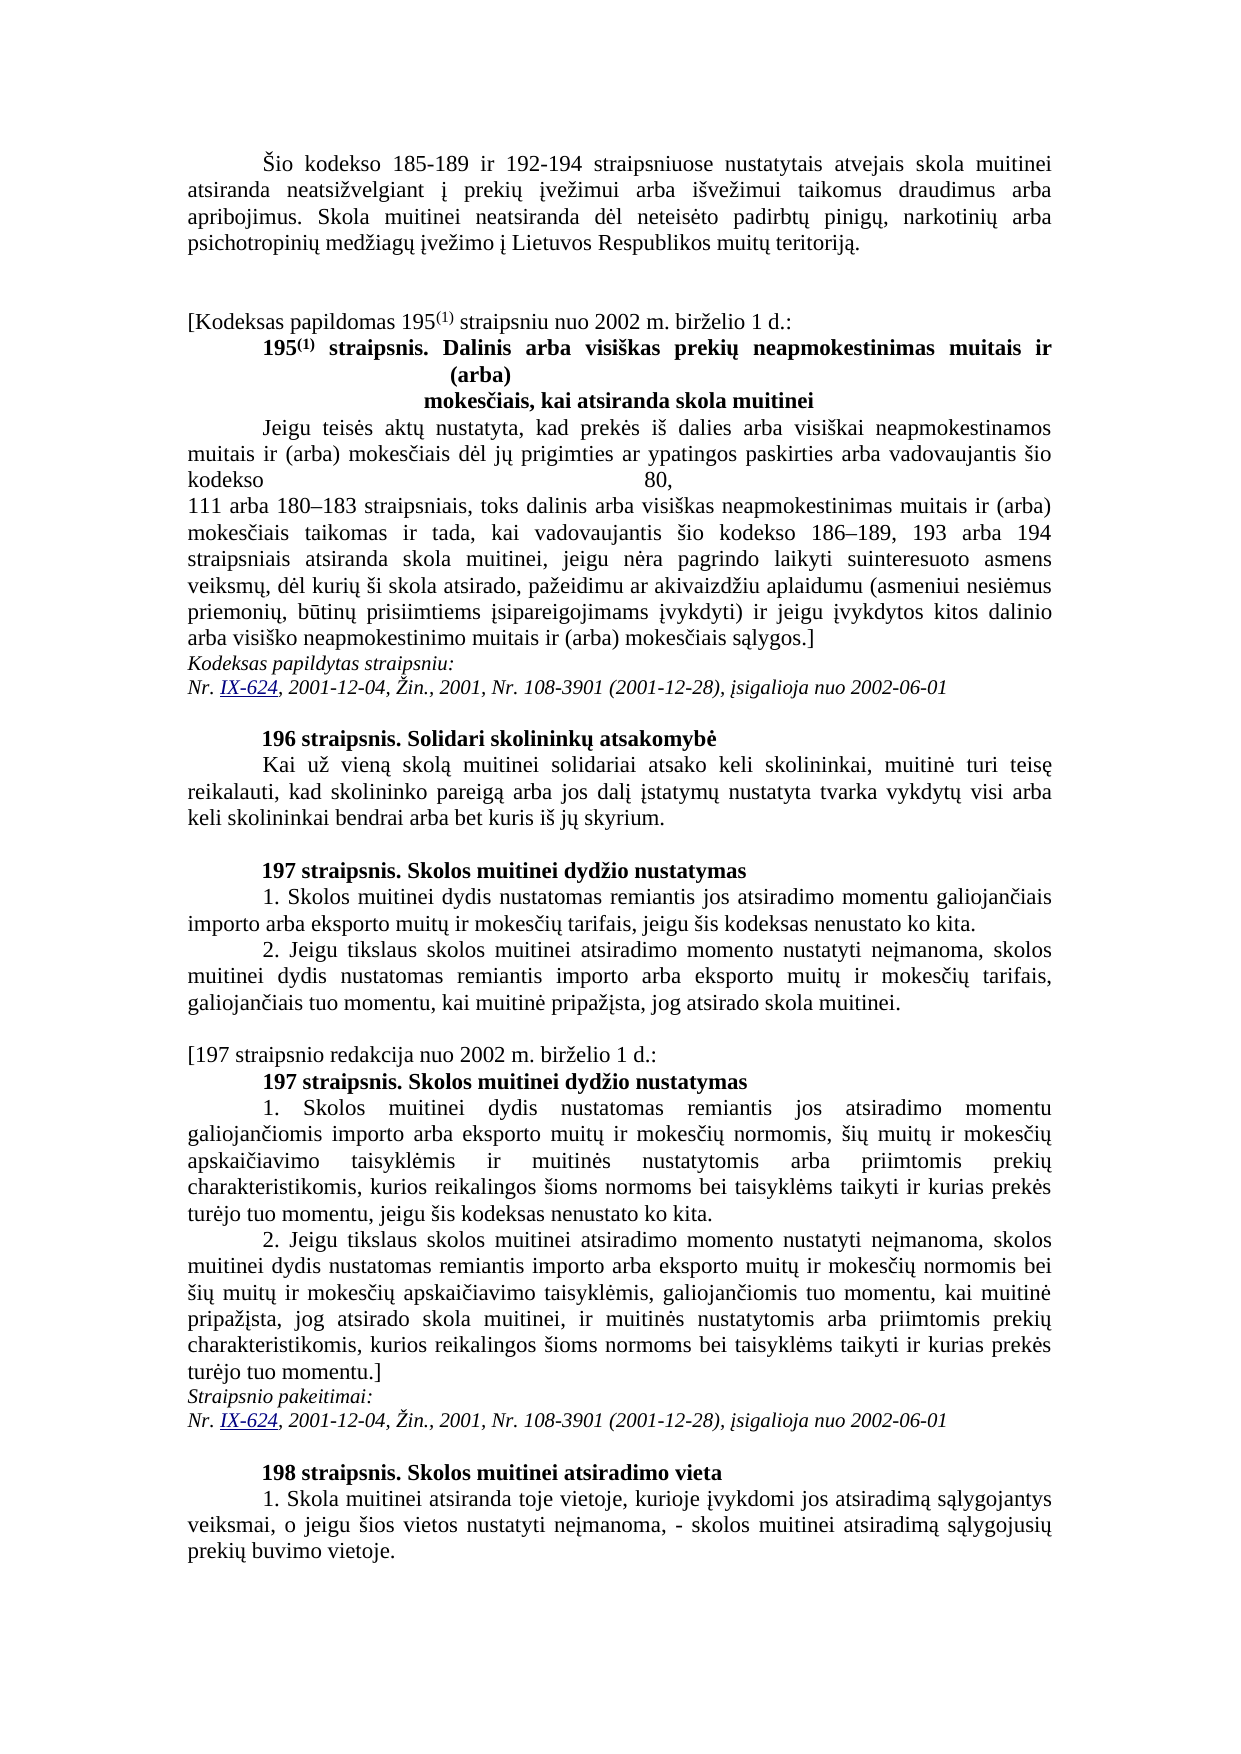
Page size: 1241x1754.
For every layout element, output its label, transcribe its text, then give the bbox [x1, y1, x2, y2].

text Kai už vieną skolą muitinei solidariai atsako keli skolininkai, muitinė turi teisę reikalauti, kad skolininko pareigą arba jos dalį įstatymų nustatyta tvarka vykdytų visi arba keli skolininkai bendrai arba bet kuris iš jų skyrium. [187, 752, 1053, 831]
text [197 straipsnio redakcija nuo 2002 m. birželio 1 d.: [187, 1041, 1053, 1068]
text 1. Skolos muitinei dydis nustatomas remiantis jos atsiradimo momentu galiojančiais importo arba eksporto muitų ir mokesčių tarifais, jeigu šis kodeksas nenustato ko kita. [187, 883, 1053, 936]
text Kodeksas papildytas straipsniu: [187, 651, 1053, 675]
text Nr. IX-624, 2001-12-04, Žin., 2001, Nr. 108-3901 (2001-12-28), įsigalioja nuo 2002-06-01 [187, 1408, 1053, 1432]
text 196 straipsnis. Solidari skolininkų atsakomybė [187, 725, 1053, 752]
text Straipsnio pakeitimai: [187, 1384, 1053, 1408]
text mokesčiais, kai atsiranda skola muitinei [424, 387, 1053, 413]
text 2. Jeigu tikslaus skolos muitinei atsiradimo momento nustatyti neįmanoma, skolos muitinei dydis nustatomas remiantis importo arba eksporto muitų ir mokesčių tarifais, galiojančiais tuo momentu, kai muitinė pripažįsta, jog atsirado skola muitinei. [187, 936, 1053, 1015]
text 2. Jeigu tikslaus skolos muitinei atsiradimo momento nustatyti neįmanoma, skolos muitinei dydis nustatomas remiantis importo arba eksporto muitų ir mokesčių normomis bei šių muitų ir mokesčių apskaičiavimo taisyklėmis, galiojančiomis tuo momentu, kai muitinė pripažįsta, jog atsirado skola muitinei, ir muitinės nustatytomis arba priimtomis prekių charakteristikomis, kurios reikalingos šioms normoms bei taisyklėms taikyti ir kurias prekės turėjo tuo momentu.] [187, 1226, 1053, 1384]
text Jeigu teisės aktų nustatyta, kad prekės iš dalies arba visiškai neapmokestinamos muitais ir (arba) mokesčiais dėl jų prigimties ar ypatingos paskirties arba vadovaujantis šio kodekso 80, 111 arba 180–183 straipsniais, toks dalinis arba visiškas neapmokestinimas muitais ir (arba) mokesčiais taikomas ir tada, kai vadovaujantis šio kodekso 186–189, 193 arba 194 straipsniais atsiranda skola muitinei, jeigu nėra pagrindo laikyti suinteresuoto asmens veiksmų, dėl kurių ši skola atsirado, pažeidimu ar akivaizdžiu aplaidumu (asmeniui nesiėmus priemonių, būtinų prisiimtiems įsipareigojimams įvykdyti) ir jeigu įvykdytos kitos dalinio arba visiško neapmokestinimo muitais ir (arba) mokesčiais sąlygos.] [187, 413, 1053, 651]
text [Kodeksas papildomas 195(1) straipsniu nuo 2002 m. birželio 1 d.: [187, 308, 1053, 334]
text 198 straipsnis. Skolos muitinei atsiradimo vieta [187, 1458, 1053, 1485]
text 197 straipsnis. Skolos muitinei dydžio nustatymas [187, 857, 1053, 883]
text 195(1) straipsnis. Dalinis arba visiškas prekių neapmokestinimas muitais ir (arba) [262, 334, 1053, 387]
text Šio kodekso 185-189 ir 192-194 straipsniuose nustatytais atvejais skola muitinei atsiranda neatsižvelgiant į prekių įvežimui arba išvežimui taikomus draudimus arba apribojimus. Skola muitinei neatsiranda dėl neteisėto padirbtų pinigų, narkotinių arba psichotropinių medžiagų įvežimo į Lietuvos Respublikos muitų teritoriją. [187, 150, 1053, 255]
text 1. Skola muitinei atsiranda toje vietoje, kurioje įvykdomi jos atsiradimą sąlygojantys veiksmai, o jeigu šios vietos nustatyti neįmanoma, - skolos muitinei atsiradimą sąlygojusių prekių buvimo vietoje. [187, 1485, 1053, 1564]
text 197 straipsnis. Skolos muitinei dydžio nustatymas [187, 1068, 1053, 1094]
text Nr. IX-624, 2001-12-04, Žin., 2001, Nr. 108-3901 (2001-12-28), įsigalioja nuo 2002-06-01 [187, 675, 1053, 699]
text 1. Skolos muitinei dydis nustatomas remiantis jos atsiradimo momentu galiojančiomis importo arba eksporto muitų ir mokesčių normomis, šių muitų ir mokesčių apskaičiavimo taisyklėmis ir muitinės nustatytomis arba priimtomis prekių charakteristikomis, kurios reikalingos šioms normoms bei taisyklėms taikyti ir kurias prekės turėjo tuo momentu, jeigu šis kodeksas nenustato ko kita. [187, 1094, 1053, 1226]
